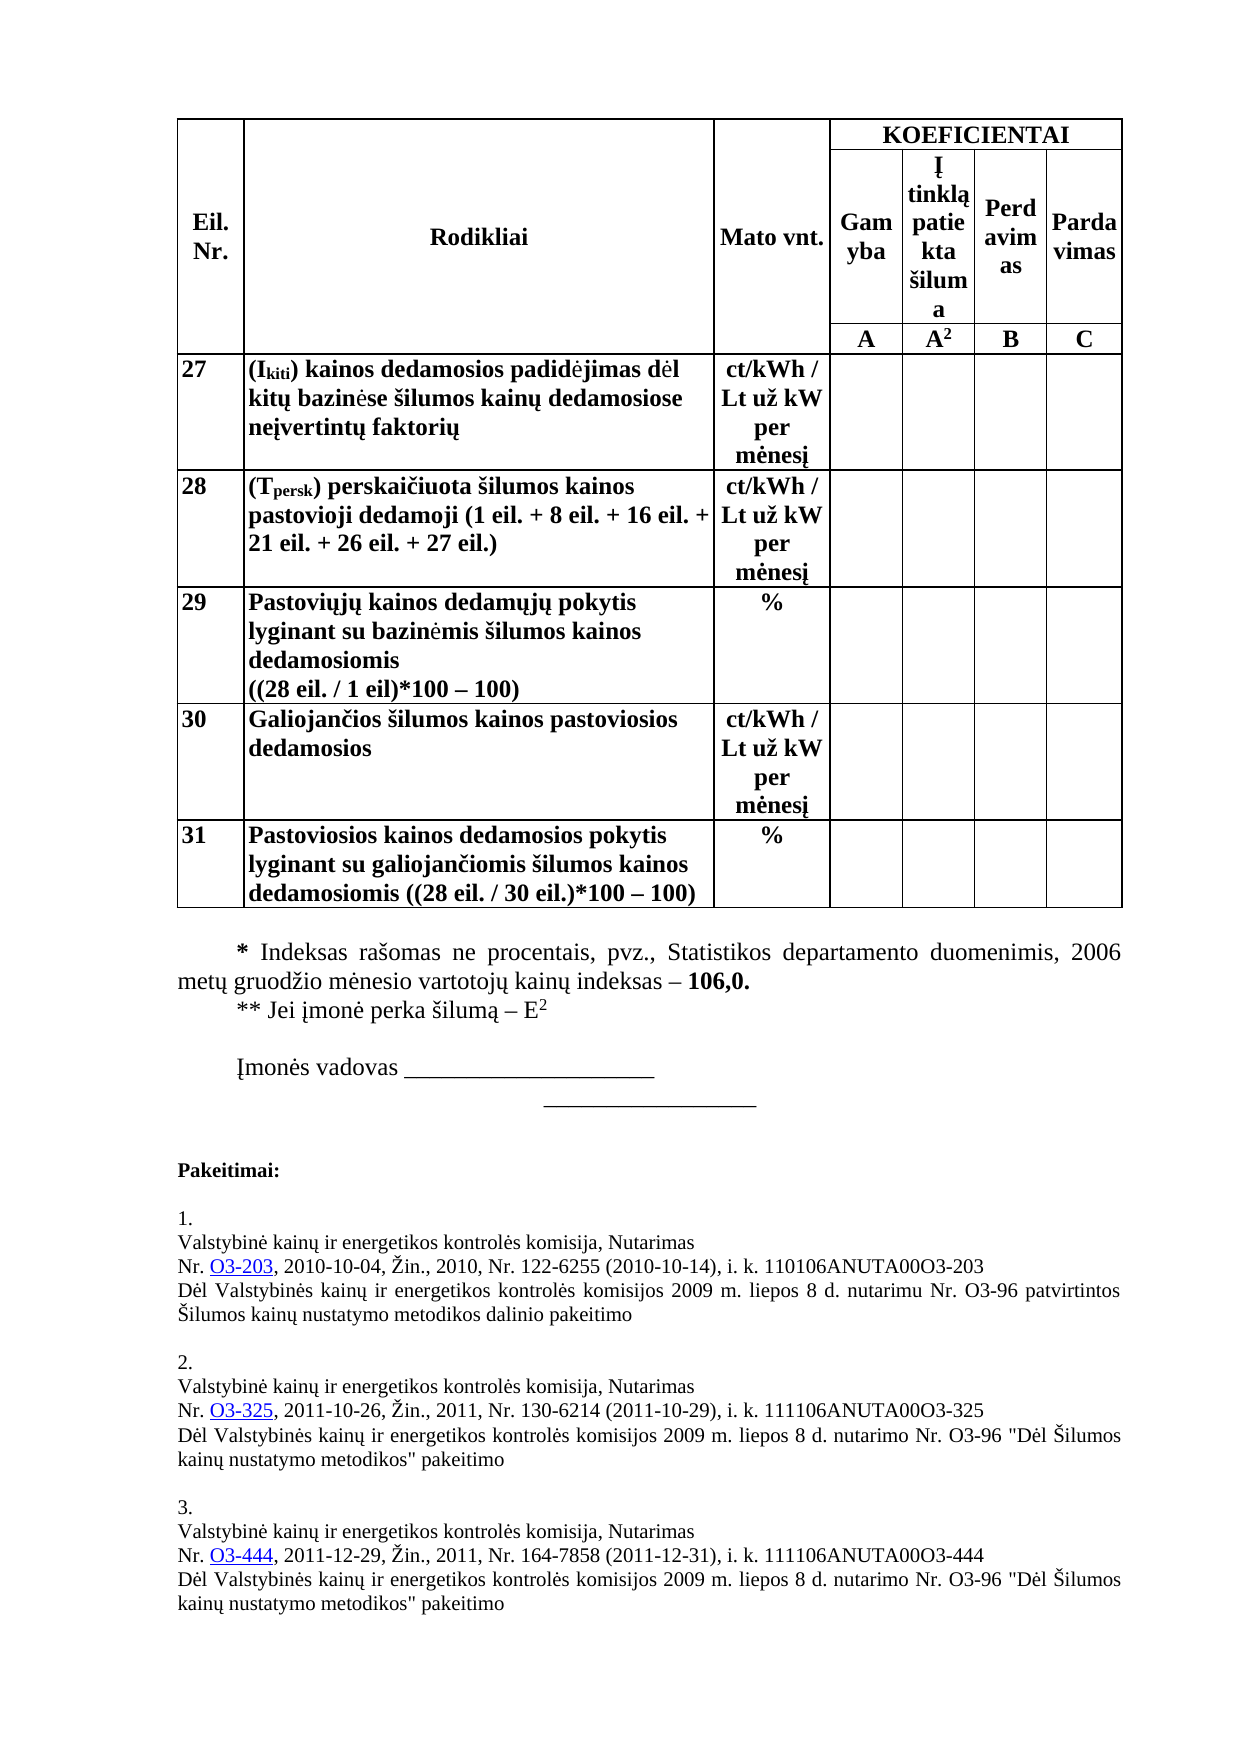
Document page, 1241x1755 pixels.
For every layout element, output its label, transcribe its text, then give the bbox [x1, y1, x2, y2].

table_cell 29 [178, 588, 243, 702]
table_cell 28 [178, 471, 243, 586]
table_cell [831, 588, 902, 702]
text Valstybinė kainų ir energetikos kontrolės komisija, Nutarimas [177, 1230, 1122, 1254]
table_cell [831, 704, 902, 819]
table_cell Gamyba [831, 150, 902, 322]
table_cell [975, 355, 1046, 469]
table_cell [975, 471, 1046, 586]
table_cell ct/kWh / Lt už kW per mėnesį [715, 355, 829, 469]
table_cell [1047, 355, 1121, 469]
text Įmonės vadovas ____________________ [177, 1052, 1122, 1081]
text Dėl Valstybinės kainų ir energetikos kontrolės komisijos 2009 m. liepos 8 d. nutarimo Nr. O3-96 "Dėl Šilumos kainų nustatymo metodikos" pakeitimo [177, 1567, 1122, 1615]
table_cell [831, 821, 902, 907]
table_cell (Ikiti) kainos dedamosios padidėjimas dėl kitų bazinėse šilumos kainų dedamosiose neįvertintų faktorių [245, 355, 713, 469]
text ** Jei įmonė perka šilumą – E2 [177, 995, 1122, 1023]
table_cell ct/kWh / Lt už kW per mėnesį [715, 704, 829, 819]
table_cell [1047, 821, 1121, 907]
table_header KOEFICIENTAI [831, 120, 1121, 148]
table_cell [975, 588, 1046, 702]
table_cell B [975, 324, 1046, 353]
table_cell Pardavimas [1047, 150, 1121, 322]
table_cell [903, 588, 974, 702]
table_cell [831, 355, 902, 469]
table_cell % [715, 821, 829, 907]
table_cell ct/kWh / Lt už kW per mėnesį [715, 471, 829, 586]
table_cell [831, 471, 902, 586]
text Valstybinė kainų ir energetikos kontrolės komisija, Nutarimas [177, 1519, 1122, 1543]
table_cell 27 [178, 355, 243, 469]
table_cell [903, 821, 974, 907]
table_cell Pastoviųjų kainos dedamųjų pokytis lyginant su bazinėmis šilumos kainos dedamosiomis ((28 eil. / 1 eil)*100 – 100) [245, 588, 713, 702]
table_cell [975, 704, 1046, 819]
table_cell [1047, 704, 1121, 819]
table_cell Pastoviosios kainos dedamosios pokytis lyginant su galiojančiomis šilumos kainos dedamosiomis ((28 eil. / 30 eil.)*100 – 100) [245, 821, 713, 907]
table_cell A [831, 324, 902, 353]
table_cell Į tinklą patiekta šiluma [903, 150, 974, 322]
text * Indeksas rašomas ne procentais, pvz., Statistikos departamento duomenimis, 2006 metų gruodžio mėnesio vartotojų kainų indeksas – 106,0. [177, 937, 1122, 995]
table_cell C [1047, 324, 1121, 353]
text 1. [177, 1206, 1122, 1230]
text Nr. O3-203, 2010-10-04, Žin., 2010, Nr. 122-6255 (2010-10-14), i. k. 110106ANUTA00O3-203 [177, 1254, 1122, 1278]
table_cell [903, 355, 974, 469]
text Dėl Valstybinės kainų ir energetikos kontrolės komisijos 2009 m. liepos 8 d. nutarimo Nr. O3-96 "Dėl Šilumos kainų nustatymo metodikos" pakeitimo [177, 1422, 1122, 1471]
table_cell [903, 704, 974, 819]
table_cell A2 [903, 324, 974, 353]
table_cell [975, 821, 1046, 907]
text Dėl Valstybinės kainų ir energetikos kontrolės komisijos 2009 m. liepos 8 d. nutarimu Nr. O3-96 patvirtintos Šilumos kainų nustatymo metodikos dalinio pakeitimo [177, 1278, 1122, 1326]
text 3. [177, 1495, 1122, 1519]
table_cell [903, 471, 974, 586]
text Nr. O3-444, 2011-12-29, Žin., 2011, Nr. 164-7858 (2011-12-31), i. k. 111106ANUTA00O3-444 [177, 1543, 1122, 1567]
text Nr. O3-325, 2011-10-26, Žin., 2011, Nr. 130-6214 (2011-10-29), i. k. 111106ANUTA00O3-325 [177, 1398, 1122, 1422]
table_cell [1047, 588, 1121, 702]
table_cell (Tpersk) perskaičiuota šilumos kainos pastovioji dedamoji (1 eil. + 8 eil. + 16 eil. + 21 eil. + 26 eil. + 27 eil.) [245, 471, 713, 586]
text 2. [177, 1350, 1122, 1374]
table_cell 31 [178, 821, 243, 907]
table_cell 30 [178, 704, 243, 819]
table_header Rodikliai [245, 120, 713, 353]
text Valstybinė kainų ir energetikos kontrolės komisija, Nutarimas [177, 1374, 1122, 1398]
table_header Eil. Nr. [178, 120, 243, 353]
table_cell Galiojančios šilumos kainos pastoviosios dedamosios [245, 704, 713, 819]
table_cell % [715, 588, 829, 702]
text _________________ [177, 1081, 1122, 1110]
table_header Mato vnt. [715, 120, 829, 353]
table_cell [1047, 471, 1121, 586]
table_cell Perdavimas [975, 150, 1046, 322]
text Pakeitimai: [177, 1158, 1122, 1182]
